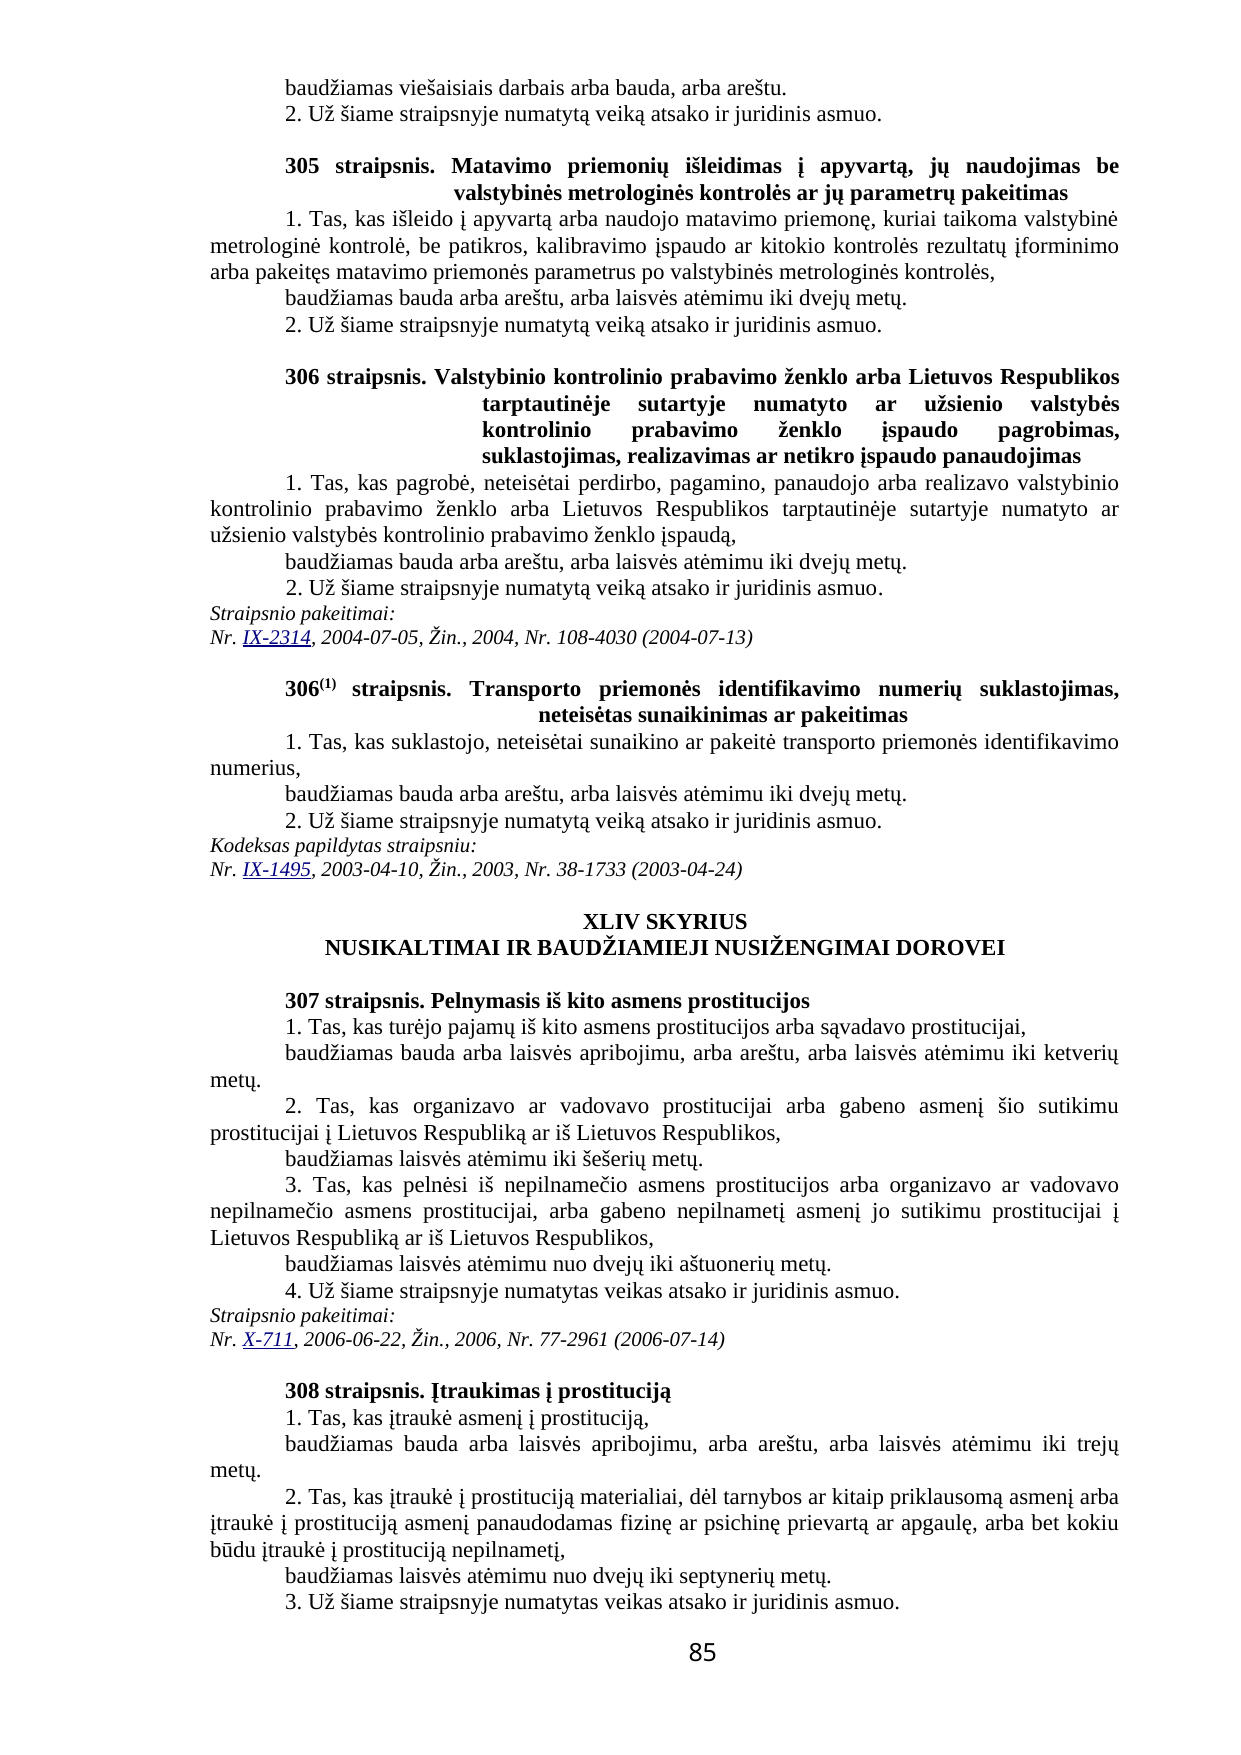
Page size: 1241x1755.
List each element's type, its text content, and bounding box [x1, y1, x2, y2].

subtitle XLIV SKYRIUS [210, 908, 1120, 934]
text baudžiamas laisvės atėmimu iki šešerių metų. [210, 1145, 1120, 1171]
text 2. Tas, kas organizavo ar vadovavo prostitucijai arba gabeno asmenį šio sutikimu prostitucijai į Lietuvos Respubliką ar iš Lietuvos Respublikos, [210, 1092, 1120, 1145]
text 2. Už šiame straipsnyje numatytą veiką atsako ir juridinis asmuo. [210, 311, 1120, 337]
text NUSIKALTIMAI IR BAUDŽIAMIEJI NUSIŽENGIMAI DOROVEI [210, 934, 1120, 960]
text Straipsnio pakeitimai: [210, 601, 1120, 625]
text 1. Tas, kas turėjo pajamų iš kito asmens prostitucijos arba sąvadavo prostitucijai, [210, 1013, 1120, 1039]
text 308 straipsnis. Įtraukimas į prostituciją [210, 1377, 1120, 1404]
text baudžiamas laisvės atėmimu nuo dvejų iki aštuonerių metų. [210, 1250, 1120, 1277]
text Kodeksas papildytas straipsniu: [210, 833, 1120, 857]
text Straipsnio pakeitimai: [210, 1303, 1120, 1327]
text baudžiamas bauda arba areštu, arba laisvės atėmimu iki dvejų metų. [210, 548, 1120, 574]
text baudžiamas bauda arba laisvės apribojimu, arba areštu, arba laisvės atėmimu iki ketverių metų. [210, 1039, 1120, 1092]
text baudžiamas viešaisiais darbais arba bauda, arba areštu. [210, 73, 1120, 100]
text 1. Tas, kas suklastojo, neteisėtai sunaikino ar pakeitė transporto priemonės identifikavimo numerius, [210, 728, 1120, 781]
text baudžiamas laisvės atėmimu nuo dvejų iki septynerių metų. [210, 1562, 1120, 1588]
text Nr. IX-1495, 2003-04-10, Žin., 2003, Nr. 38-1733 (2003-04-24) [210, 857, 1120, 881]
text 3. Tas, kas pelnėsi iš nepilnamečio asmens prostitucijos arba organizavo ar vadovavo nepilnamečio asmens prostitucijai, arba gabeno nepilnametį asmenį jo sutikimu prostitucijai į Lietuvos Respubliką ar iš Lietuvos Respublikos, [210, 1171, 1120, 1250]
text 2. Už šiame straipsnyje numatytą veiką atsako ir juridinis asmuo. [210, 100, 1120, 126]
text 307 straipsnis. Pelnymasis iš kito asmens prostitucijos [210, 987, 1120, 1013]
text Nr. IX-2314, 2004-07-05, Žin., 2004, Nr. 108-4030 (2004-07-13) [210, 625, 1120, 649]
text 1. Tas, kas įtraukė asmenį į prostituciją, [210, 1404, 1120, 1430]
text baudžiamas bauda arba laisvės apribojimu, arba areštu, arba laisvės atėmimu iki trejų metų. [210, 1430, 1120, 1483]
text 306 straipsnis. Valstybinio kontrolinio prabavimo ženklo arba Lietuvos Respublikos tarptautinėje sutartyje numatyto ar užsienio valstybės kontrolinio prabavimo ženklo įspaudo pagrobimas, suklastojimas, realizavimas ar netikro įspaudo panaudojimas [285, 363, 1120, 469]
text 2. Už šiame straipsnyje numatytą veiką atsako ir juridinis asmuo. [210, 574, 1106, 601]
text 2. Tas, kas įtraukė į prostituciją materialiai, dėl tarnybos ar kitaip priklausomą asmenį arba įtraukė į prostituciją asmenį panaudodamas fizinę ar psichinę prievartą ar apgaulę, arba bet kokiu būdu įtraukė į prostituciją nepilnametį, [210, 1483, 1120, 1562]
text 305 straipsnis. Matavimo priemonių išleidimas į apyvartą, jų naudojimas be valstybinės metrologinės kontrolės ar jų parametrų pakeitimas [285, 153, 1120, 205]
subtitle 1. Tas, kas pagrobė, neteisėtai perdirbo, pagamino, panaudojo arba realizavo valstybinio kontrolinio prabavimo ženklo arba Lietuvos Respublikos tarptautinėje sutartyje numatyto ar užsienio valstybės kontrolinio prabavimo ženklo įspaudą, [210, 469, 1120, 548]
text 1. Tas, kas išleido į apyvartą arba naudojo matavimo priemonę, kuriai taikoma valstybinė metrologinė kontrolė, be patikros, kalibravimo įspaudo ar kitokio kontrolės rezultatų įforminimo arba pakeitęs matavimo priemonės parametrus po valstybinės metrologinės kontrolės, [210, 205, 1120, 284]
text 4. Už šiame straipsnyje numatytas veikas atsako ir juridinis asmuo. [210, 1277, 1120, 1303]
text 3. Už šiame straipsnyje numatytas veikas atsako ir juridinis asmuo. [210, 1588, 1120, 1615]
text baudžiamas bauda arba areštu, arba laisvės atėmimu iki dvejų metų. [210, 781, 1120, 807]
text 2. Už šiame straipsnyje numatytą veiką atsako ir juridinis asmuo. [210, 807, 1120, 833]
text baudžiamas bauda arba areštu, arba laisvės atėmimu iki dvejų metų. [210, 284, 1120, 311]
text 306(1) straipsnis. Transporto priemonės identifikavimo numerių suklastojimas, neteisėtas sunaikinimas ar pakeitimas [285, 675, 1120, 728]
text Nr. X-711, 2006-06-22, Žin., 2006, Nr. 77-2961 (2006-07-14) [210, 1327, 1120, 1351]
